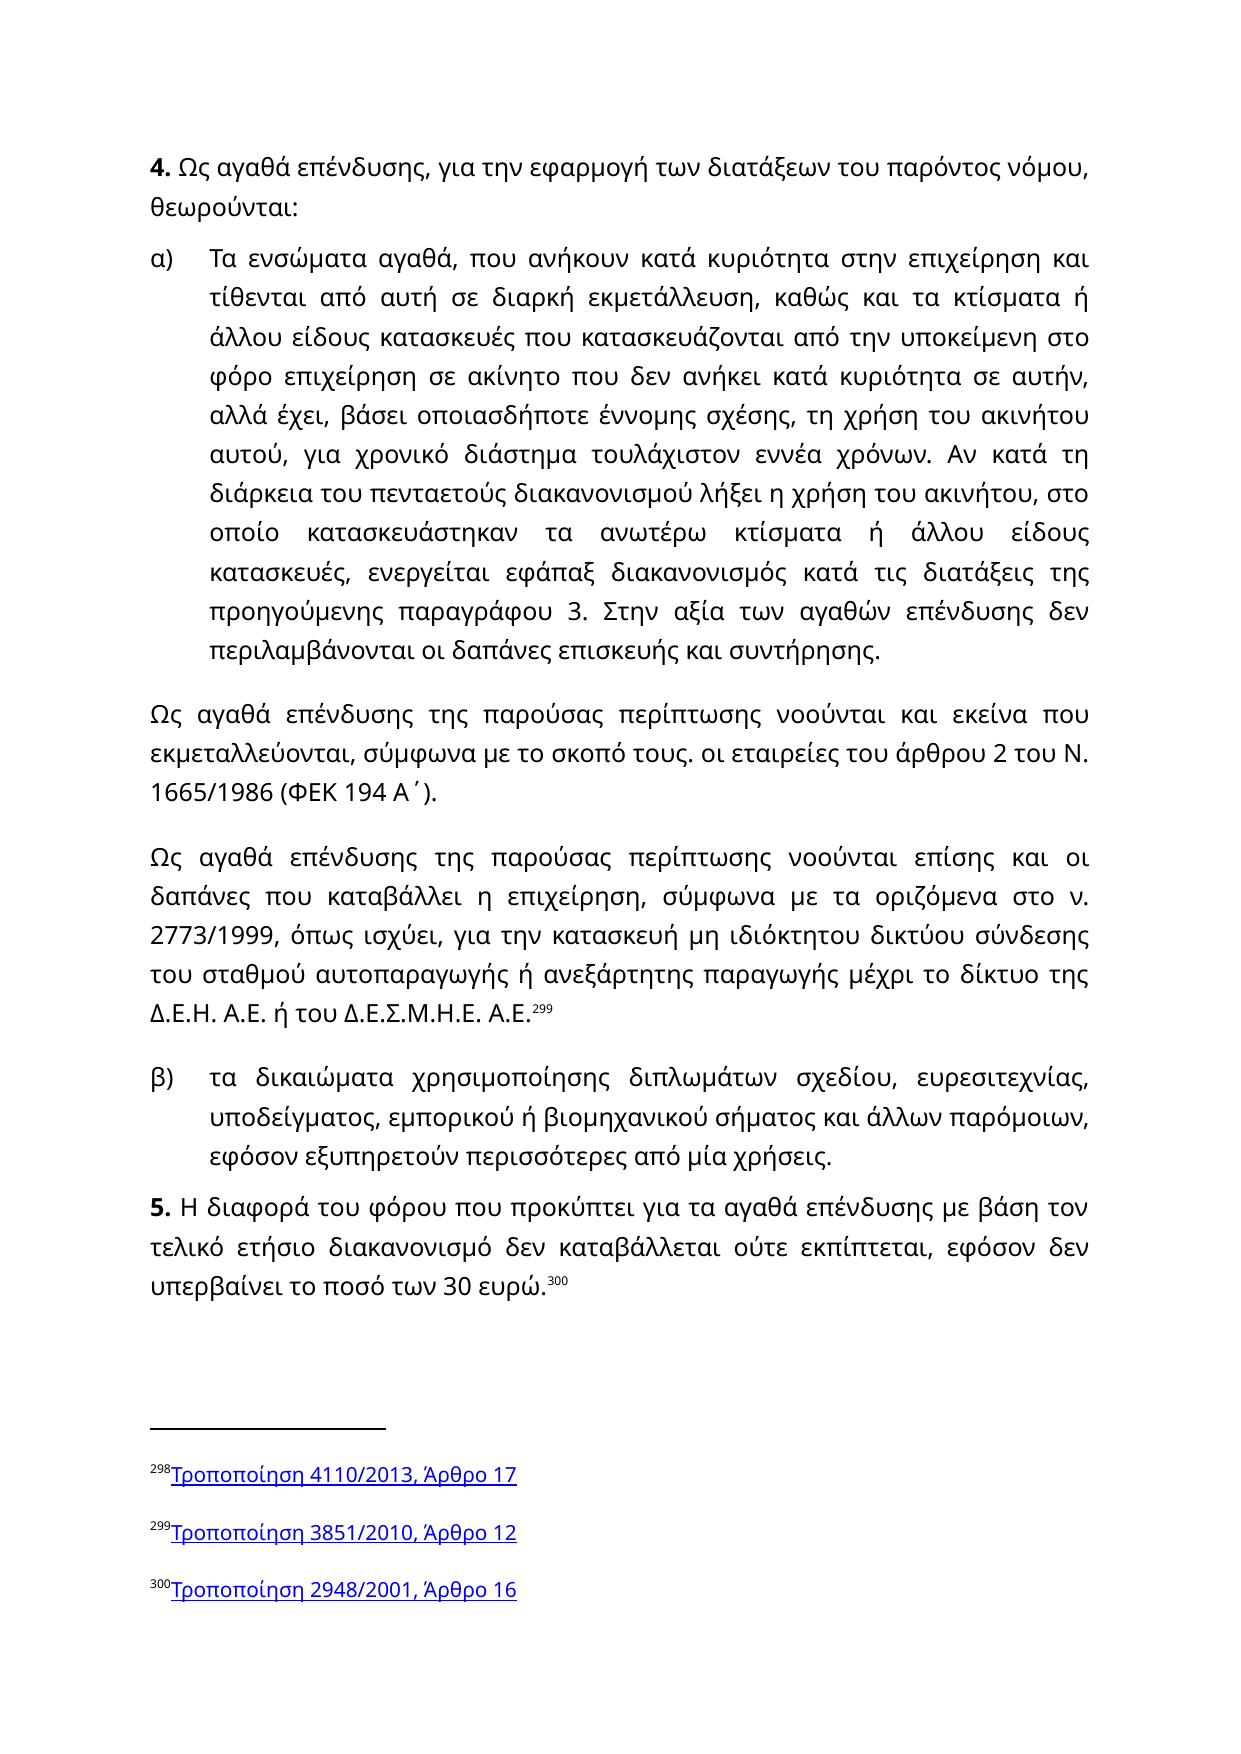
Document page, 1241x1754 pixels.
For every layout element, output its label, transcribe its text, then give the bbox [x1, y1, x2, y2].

text Ως αγαθά επένδυσης της παρούσας περίπτωσης νοούνται και εκείνα που εκμεταλλεύονται, σύμφωνα με το σκοπό τους. οι εταιρείες του άρθρου 2 του Ν. 1665/1986 (ΦΕΚ 194 Α΄). [150, 697, 1090, 809]
list β) τα δικαιώματα χρησιμοποίησης διπλωμάτων σχεδίου, ευρεσιτεχνίας, υποδείγματος, εμπορικού ή βιομηχανικού σήματος και άλλων παρόμοιων, εφόσον εξυπηρετούν περισσότερες από μία χρήσεις. [150, 1060, 1090, 1172]
text Τροποποίηση 4110/2013, Άρθρο 17 [150, 1460, 1090, 1489]
list α) Τα ενσώματα αγαθά, που ανήκουν κατά κυριότητα στην επιχείρηση και τίθενται από αυτή σε διαρκή εκμετάλλευση, καθώς και τα κτίσματα ή άλλου είδους κατασκευές που κατασκευάζονται από την υποκείμενη στο φόρο επιχείρηση σε ακίνητο που δεν ανήκει κατά κυριότητα σε αυτήν, αλλά έχει, βάσει οποιασδήποτε έννομης σχέσης, τη χρήση του ακινήτου αυτού, για χρονικό διάστημα τουλάχιστον εννέα χρόνων. Αν κατά τη διάρκεια του πενταετούς διακανονισμού λήξει η χρήση του ακινήτου, στο οποίο κατασκευάστηκαν τα ανωτέρω κτίσματα ή άλλου είδους κατασκευές, ενεργείται εφάπαξ διακανονισμός κατά τις διατάξεις της προηγούμενης παραγράφου 3. Στην αξία των αγαθών επένδυσης δεν περιλαμβάνονται οι δαπάνες επισκευής και συντήρησης. [150, 241, 1090, 667]
text Τροποποίηση 3851/2010, Άρθρο 12 [150, 1518, 1090, 1546]
text Ως αγαθά επένδυσης της παρούσας περίπτωσης νοούνται επίσης και οι δαπάνες που καταβάλλει η επιχείρηση, σύμφωνα με τα οριζόμενα στο ν. 2773/1999, όπως ισχύει, για την κατασκευή μη ιδιόκτητου δικτύου σύνδεσης του σταθμού αυτοπαραγωγής ή ανεξάρτητης παραγωγής μέχρι το δίκτυο της Δ.Ε.Η. Α.Ε. ή του Δ.Ε.Σ.Μ.Η.Ε. Α.Ε. [150, 839, 1090, 1030]
text 4. Ως αγαθά επένδυσης, για την εφαρμογή των διατάξεων του παρόντος νόμου, θεωρούνται: [150, 150, 1090, 223]
text Τροποποίηση 2948/2001, Άρθρο 16 [150, 1576, 1090, 1604]
text 5. Η διαφορά του φόρου που προκύπτει για τα αγαθά επένδυσης με βάση τον τελικό ετήσιο διακανονισμό δεν καταβάλλεται ούτε εκπίπτεται, εφόσον δεν υπερβαίνει το ποσό των 30 ευρώ. [150, 1190, 1090, 1302]
